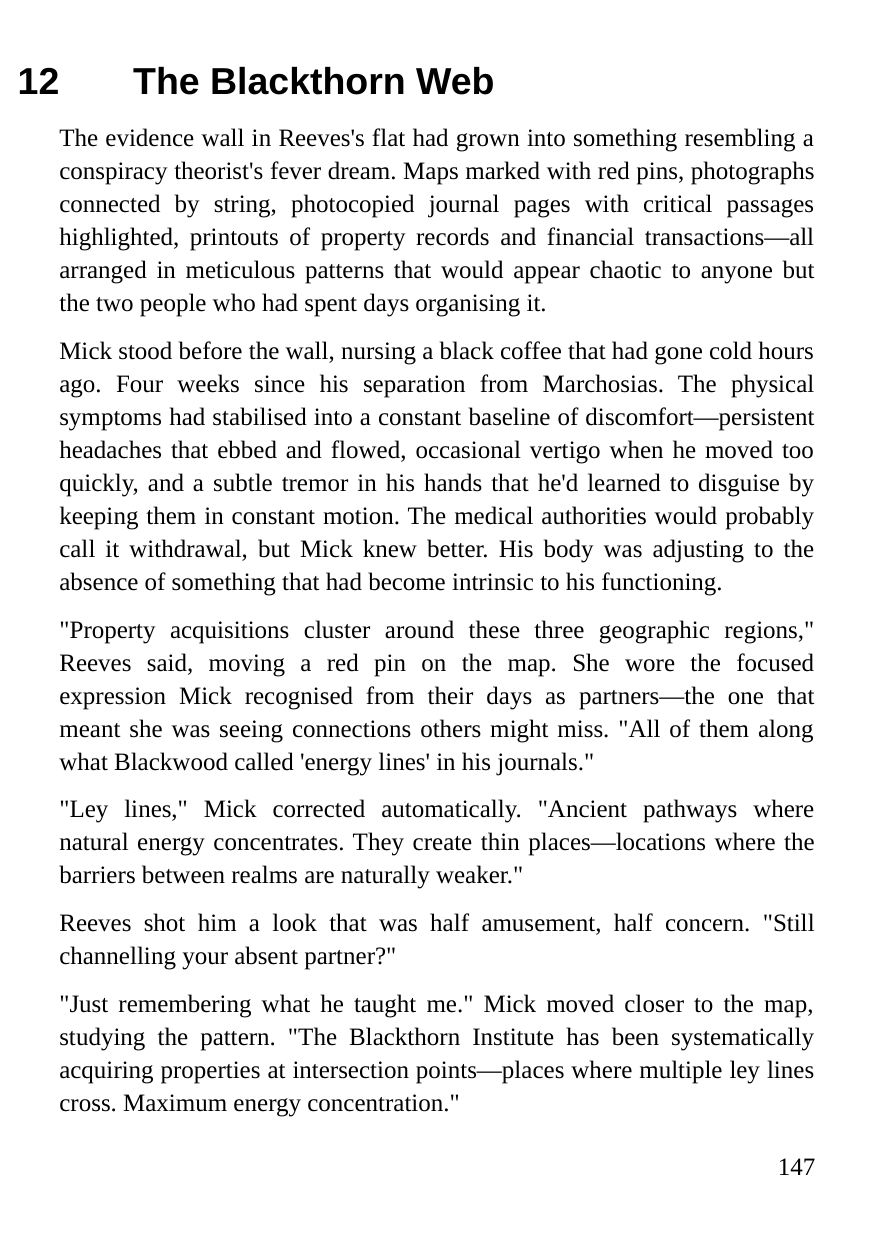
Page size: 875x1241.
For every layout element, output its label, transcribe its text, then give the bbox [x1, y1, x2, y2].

text Reeves shot him a look that was half amusement, half concern. "Still channelling your absent partner?" [59, 908, 815, 970]
subtitle The Blackthorn Web [59, 59, 815, 102]
text The evidence wall in Reeves's flat had grown into something resembling a conspiracy theorist's fever dream. Maps marked with red pins, photographs connected by string, photocopied journal pages with critical passages highlighted, printouts of property records and financial transactions—all arranged in meticulous patterns that would appear chaotic to anyone but the two people who had spent days organising it. [59, 123, 815, 317]
text "Ley lines," Mick corrected automatically. "Ancient pathways where natural energy concentrates. They create thin places—locations where the barriers between realms are naturally weaker." [59, 794, 815, 889]
text "Just remembering what he taught me." Mick moved closer to the map, studying the pattern. "The Blackthorn Institute has been systematically acquiring properties at intersection points—places where multiple ley lines cross. Maximum energy concentration." [59, 989, 815, 1116]
text "Property acquisitions cluster around these three geographic regions," Reeves said, moving a red pin on the map. She wore the focused expression Mick recognised from their days as partners—the one that meant she was seeing connections others might miss. "All of them along what Blackwood called 'energy lines' in his journals." [59, 615, 815, 776]
text Mick stood before the wall, nursing a black coffee that had gone cold hours ago. Four weeks since his separation from Marchosias. The physical symptoms had stabilised into a constant baseline of discomfort—persistent headaches that ebbed and flowed, occasional vertigo when he moved too quickly, and a subtle tremor in his hands that he'd learned to disguise by keeping them in constant motion. The medical authorities would probably call it withdrawal, but Mick knew better. His body was adjusting to the absence of something that had become intrinsic to his functioning. [59, 336, 815, 596]
